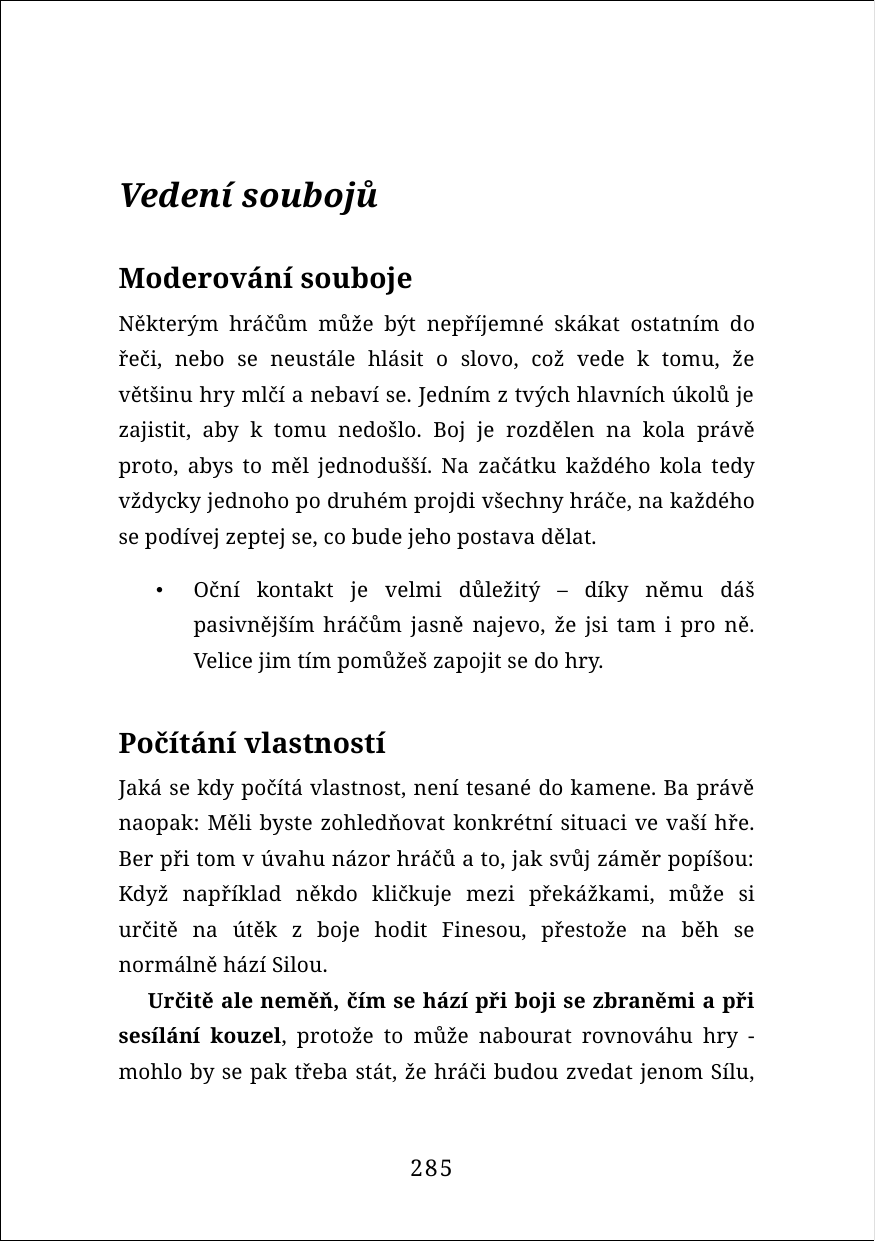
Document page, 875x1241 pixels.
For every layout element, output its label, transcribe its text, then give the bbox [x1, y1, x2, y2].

subtitle Vedení soubojů [118, 172, 756, 217]
subtitle Počítání vlastností [118, 723, 756, 761]
text Jaká se kdy počítá vlastnost, není tesané do kamene. Ba právě naopak: Měli byste zohledňovat konkrétní situaci ve vaší hře. Ber při tom v úvahu názor hráčů a to, jak svůj záměr popíšou: Když například někdo kličkuje mezi překážkami, může si určitě na útěk z boje hodit Finesou, přestože na běh se normálně hází Silou. Určitě ale neměň, čím se hází při boji se zbraněmi a při sesílání kouzel, protože to může nabourat rovnováhu hry - mohlo by se pak třeba stát, že hráči budou zvedat jenom Sílu, [118, 773, 756, 1086]
text Některým hráčům může být nepříjemné skákat ostatním do řeči, nebo se neustále hlásit o slovo, což vede k tomu, že většinu hry mlčí a nebaví se. Jedním z tvých hlavních úkolů je zajistit, aby k tomu nedošlo. Boj je rozdělen na kola právě proto, abys to měl jednodušší. Na začátku každého kola tedy vždycky jednoho po druhém projdi všechny hráče, na každého se podívej zeptej se, co bude jeho postava dělat. [118, 309, 756, 550]
list Oční kontakt je velmi důležitý – díky němu dáš pasivnějším hráčům jasně najevo, že jsi tam i pro ně. Velice jim tím pomůžeš zapojit se do hry. [156, 575, 756, 674]
subtitle Moderování souboje [118, 258, 756, 297]
